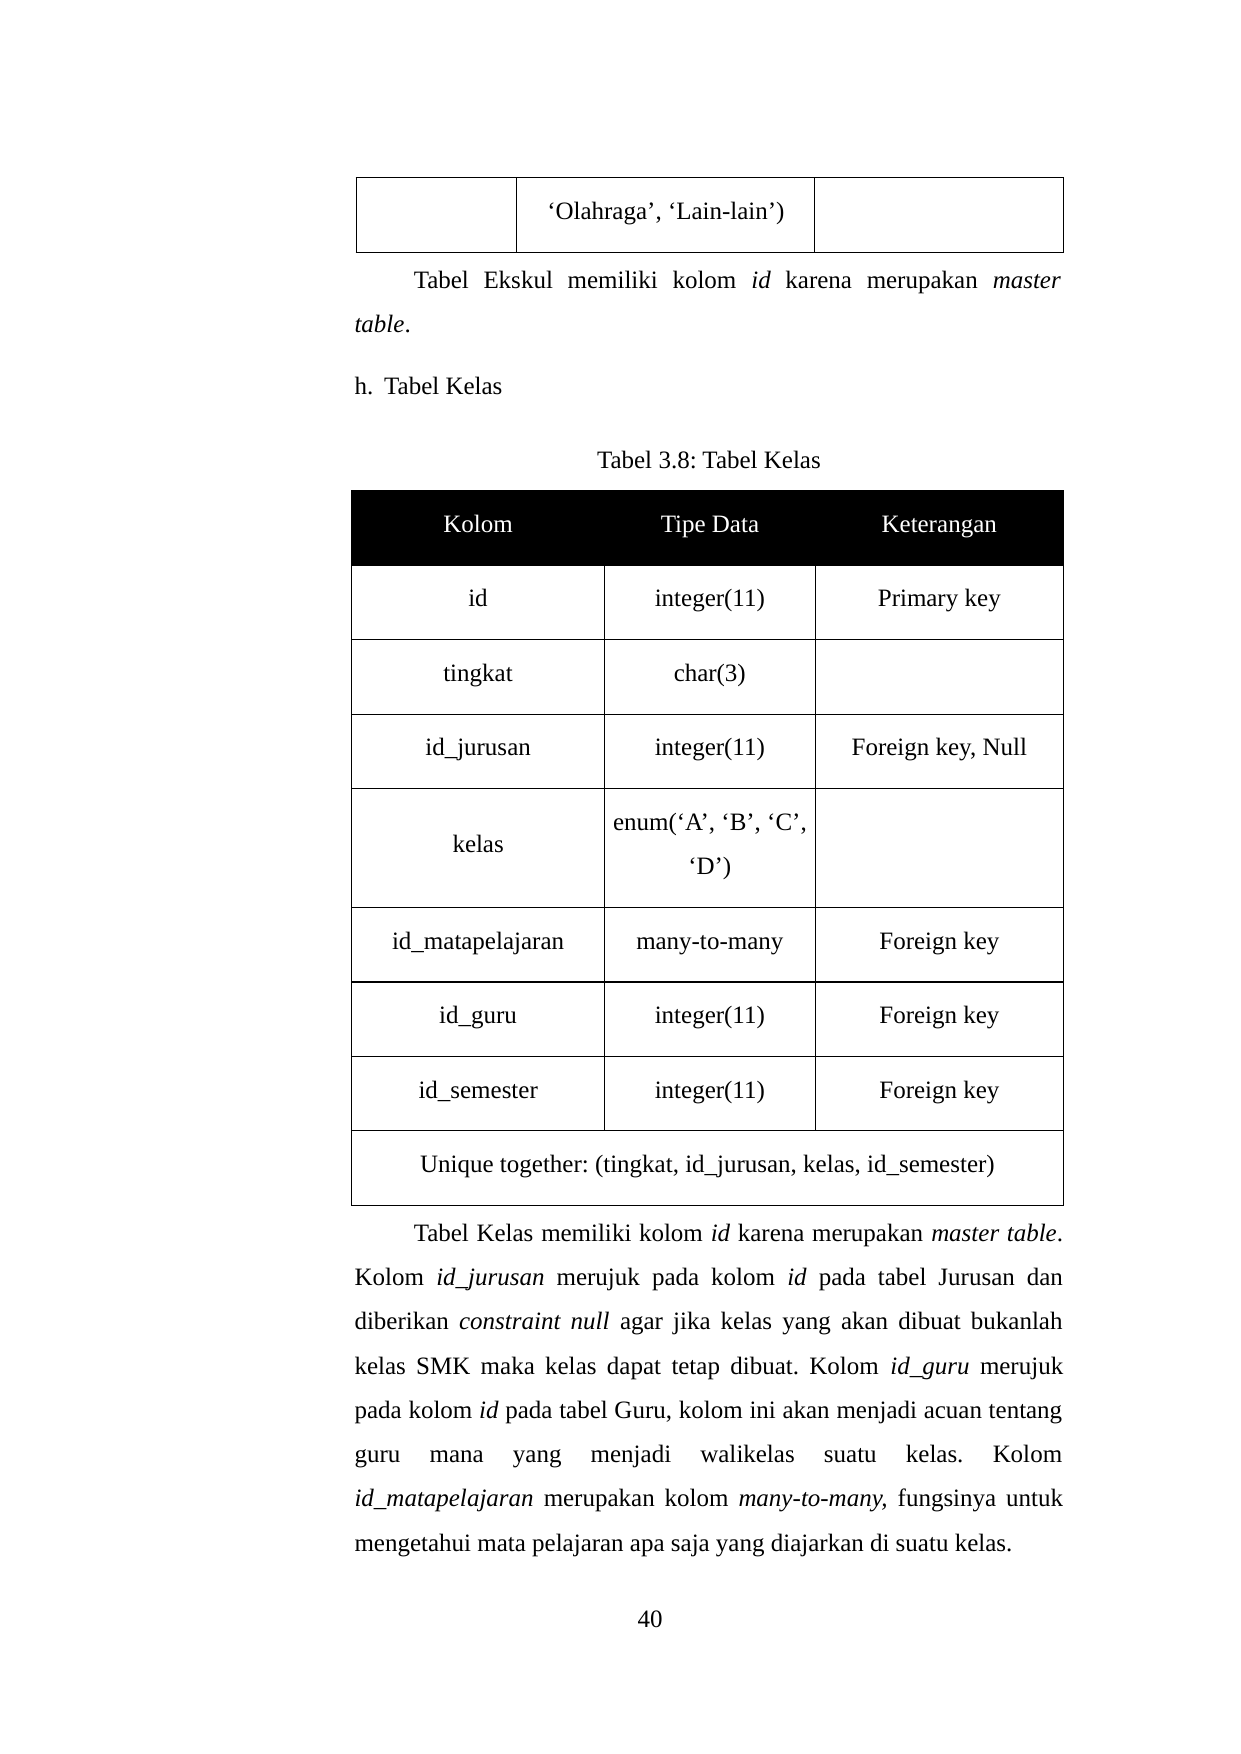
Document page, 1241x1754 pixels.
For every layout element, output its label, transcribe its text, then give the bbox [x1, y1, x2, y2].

table_cell Foreign key [816, 1057, 1063, 1130]
list Tabel Kelas [354, 359, 1063, 403]
table_cell integer(11) [605, 715, 815, 788]
table_cell id_semester [352, 1057, 604, 1130]
table_header Tipe Data [605, 491, 815, 565]
table_header Keterangan [816, 491, 1063, 565]
table_cell [357, 178, 516, 252]
text Tabel 3.8: Tabel Kelas [354, 433, 1063, 478]
table_cell Primary key [816, 566, 1063, 639]
text Tabel Ekskul memiliki kolom id karena merupakan master table. [354, 253, 1063, 341]
text Tabel Kelas memiliki kolom id karena merupakan master table. Kolom id_jurusan merujuk pada kolom id pada tabel Jurusan dan diberikan constraint null agar jika kelas yang akan dibuat bukanlah kelas SMK maka kelas dapat tetap dibuat. Kolom id_guru merujuk pada kolom id pada tabel Guru, kolom ini akan menjadi acuan tentang guru mana yang menjadi walikelas suatu kelas. Kolom id_matapelajaran merupakan kolom many-to-many, fungsinya untuk mengetahui mata pelajaran apa saja yang diajarkan di suatu kelas. [354, 1206, 1063, 1560]
table_cell integer(11) [605, 983, 815, 1056]
table_cell Foreign key [816, 908, 1063, 981]
table_cell id_guru [352, 983, 604, 1056]
table_cell id_jurusan [352, 715, 604, 788]
table_cell Foreign key, Null [816, 715, 1063, 788]
table_cell ‘Olahraga’, ‘Lain-lain’) [517, 178, 814, 252]
table_cell [816, 789, 1063, 907]
table_cell Foreign key [816, 983, 1063, 1056]
table_cell id_matapelajaran [352, 908, 604, 981]
table_cell many-to-many [605, 908, 815, 981]
table_cell integer(11) [605, 1057, 815, 1130]
table_cell integer(11) [605, 566, 815, 639]
table_cell char(3) [605, 640, 815, 714]
table_cell Unique together: (tingkat, id_jurusan, kelas, id_semester) [352, 1131, 1063, 1205]
table_cell id [352, 566, 604, 639]
table_cell enum(‘A’, ‘B’, ‘C’, ‘D’) [605, 789, 815, 907]
table_cell kelas [352, 789, 604, 907]
table_cell [815, 178, 1063, 252]
table_cell [816, 640, 1063, 714]
table_cell tingkat [352, 640, 604, 714]
table_header Kolom [352, 491, 604, 565]
